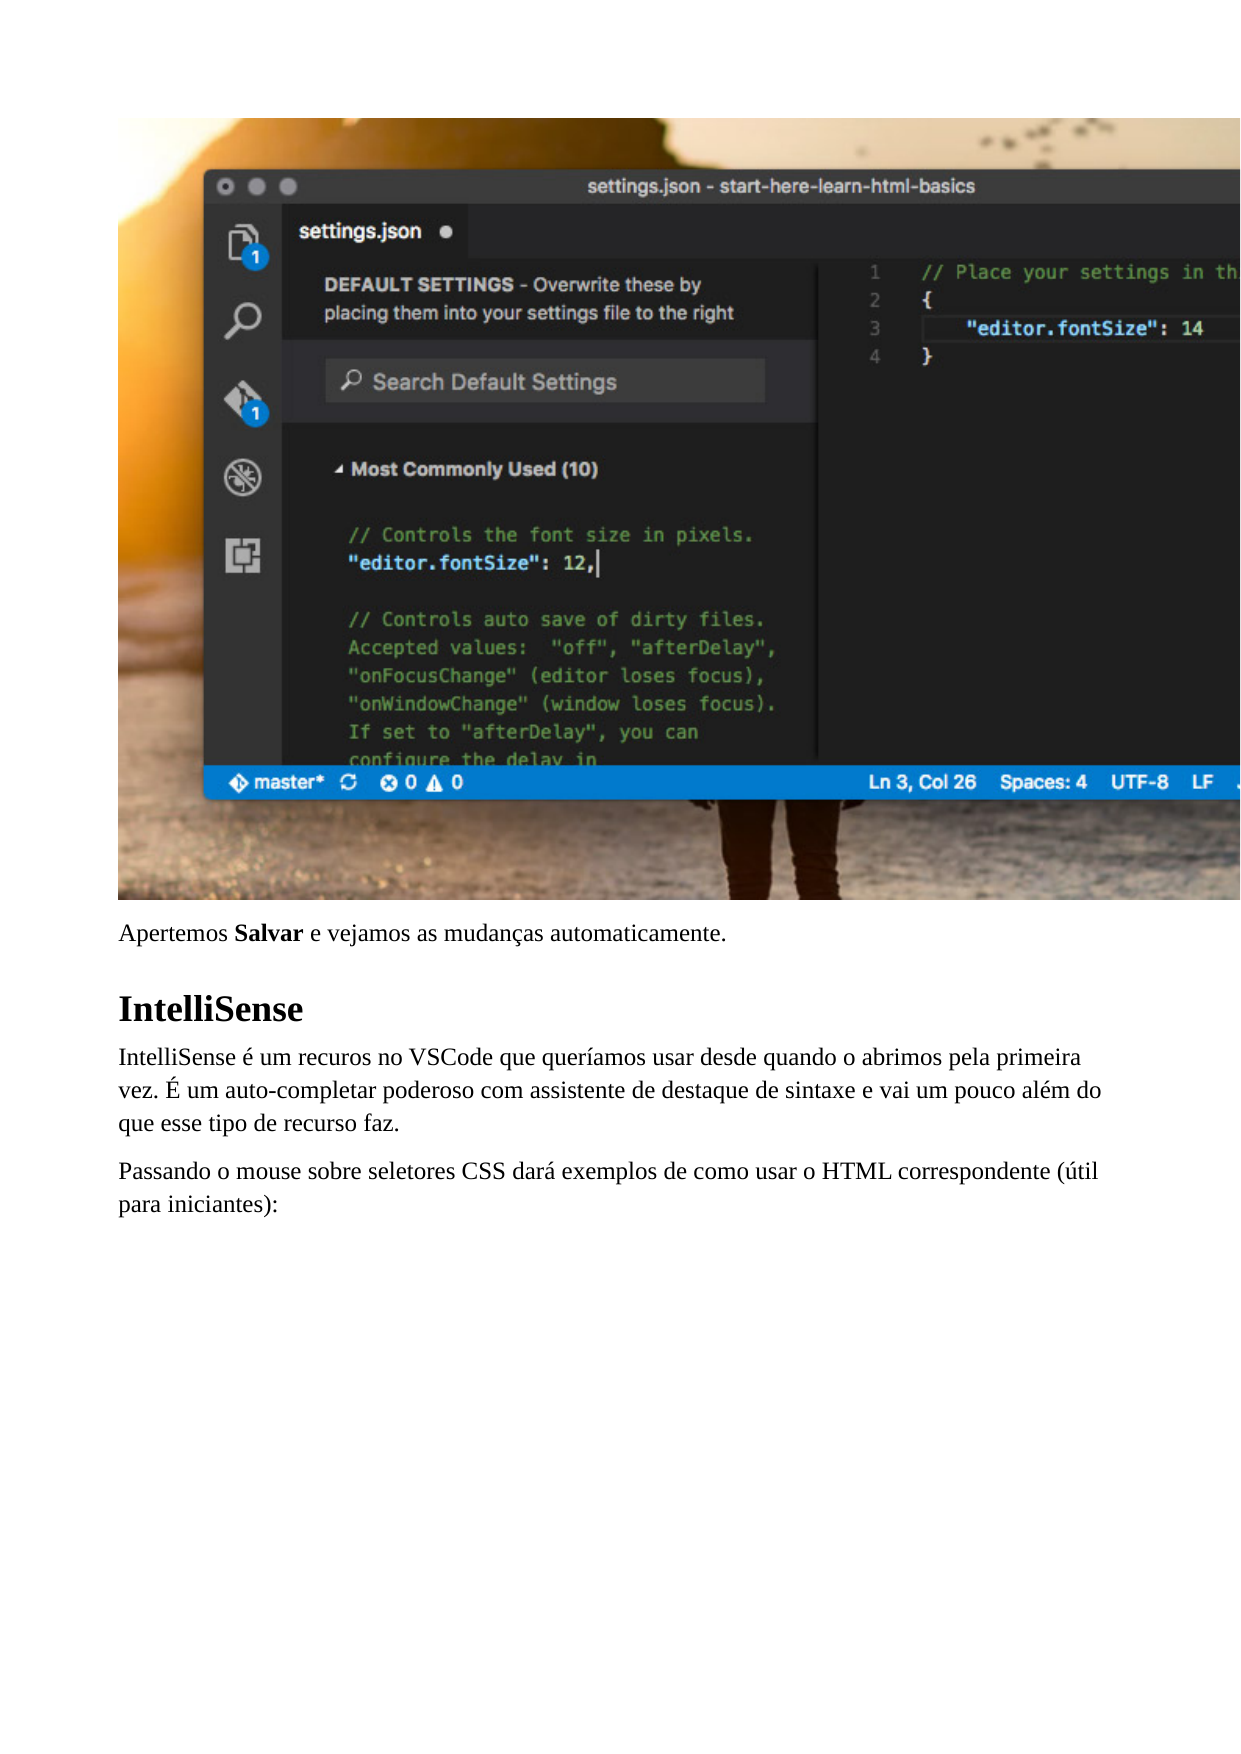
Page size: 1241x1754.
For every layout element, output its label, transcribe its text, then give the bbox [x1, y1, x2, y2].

text Apertemos Salvar e vejamos as mudanças automaticamente. [118, 918, 1122, 947]
text Passando o mouse sobre seletores CSS dará exemplos de como usar o HTML correspondente (útil para iniciantes): [118, 1156, 1122, 1218]
text IntelliSense é um recuros no VSCode que queríamos usar desde quando o abrimos pela primeira vez. É um auto-completar poderoso com assistente de destaque de sintaxe e vai um pouco além do que esse tipo de recurso faz. [118, 1042, 1122, 1137]
picture [118, 118, 1241, 900]
subtitle IntelliSense [118, 987, 1122, 1030]
